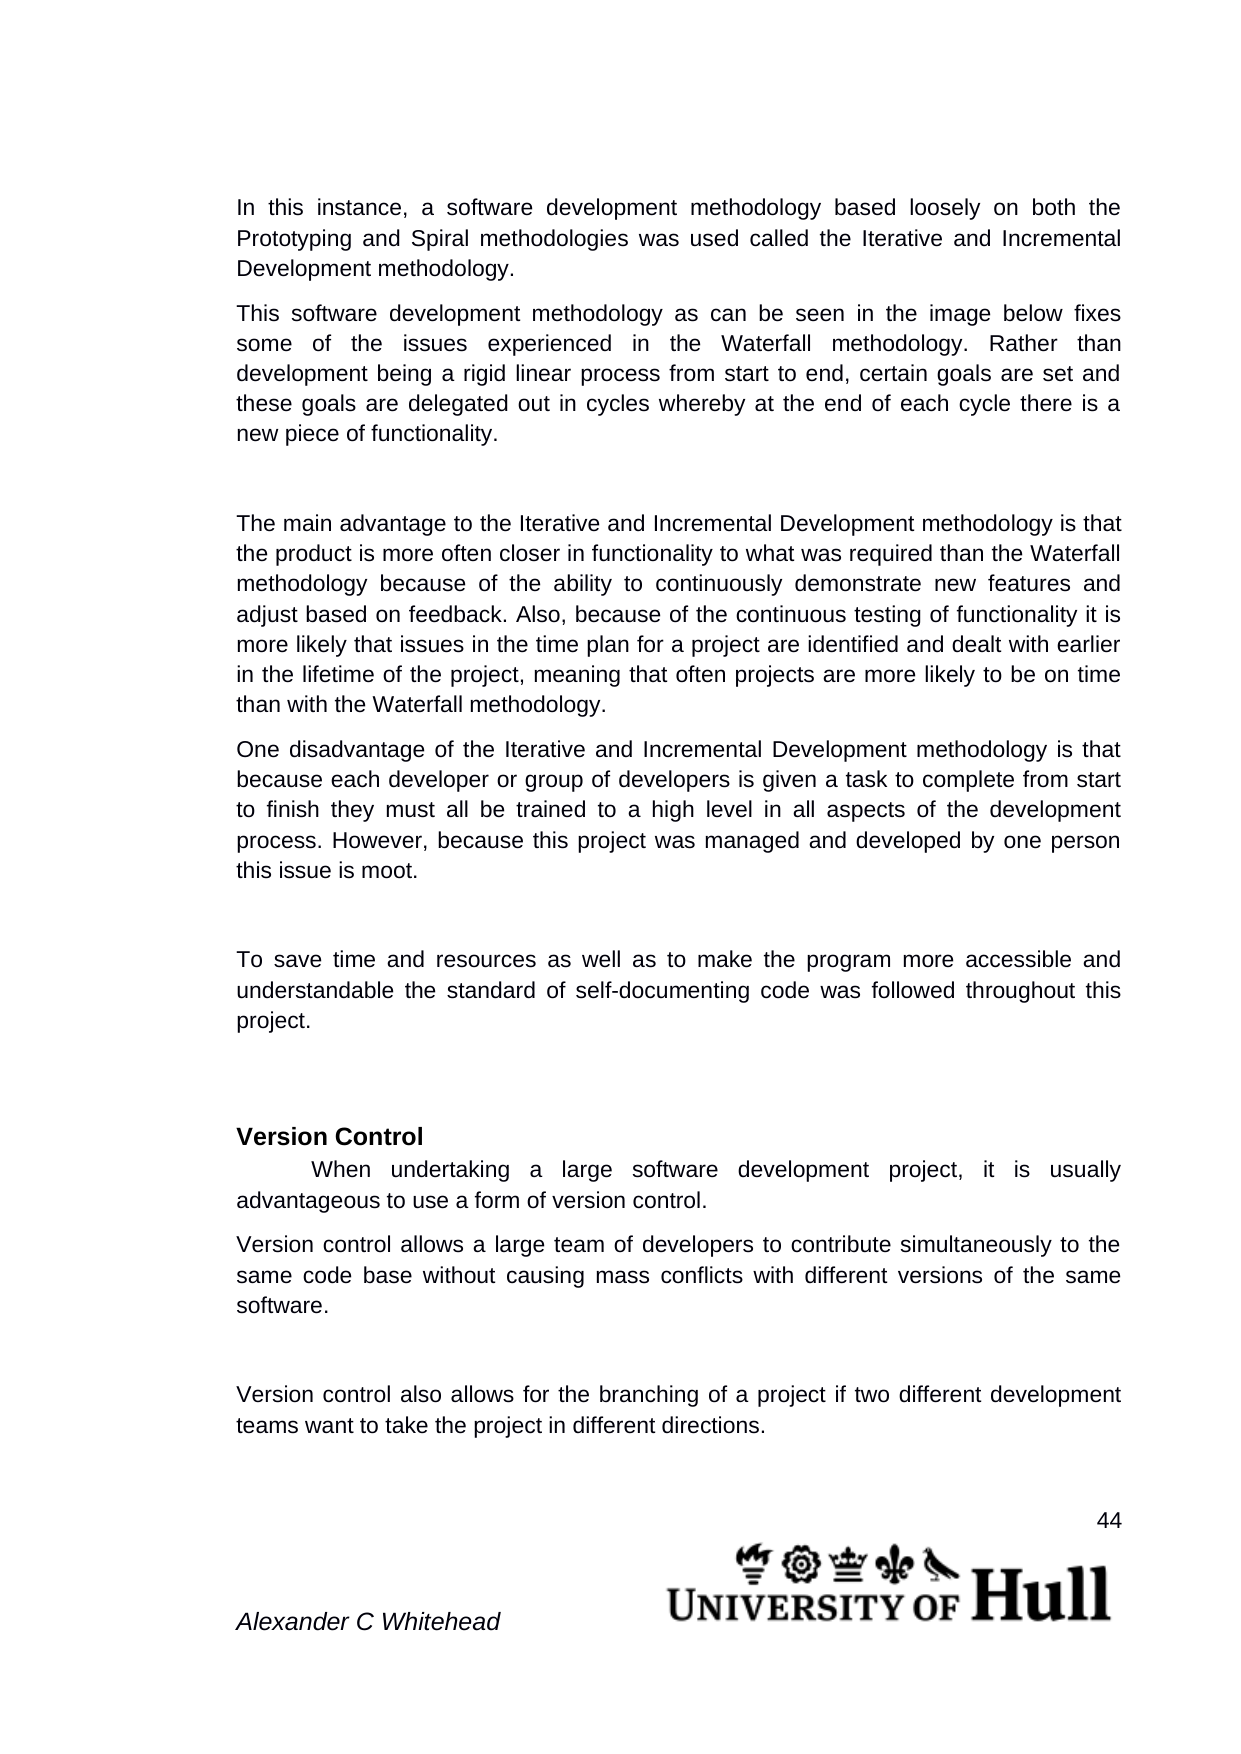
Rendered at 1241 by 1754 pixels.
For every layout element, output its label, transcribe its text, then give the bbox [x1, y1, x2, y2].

text The main advantage to the Iterative and Incremental Development methodology is that the product is more often closer in functionality to what was required than the Waterfall methodology because of the ability to continuously demonstrate new features and adjust based on feedback. Also, because of the continuous testing of functionality it is more likely that issues in the time plan for a project are identified and dealt with earlier in the lifetime of the project, meaning that often projects are more likely to be on time than with the Waterfall methodology. [236, 510, 1122, 718]
text In this instance, a software development methodology based loosely on both the Prototyping and Spiral methodologies was used called the Iterative and Incremental Development methodology. [236, 194, 1122, 281]
picture [660, 1533, 1120, 1631]
text One disadvantage of the Iterative and Incremental Development methodology is that because each developer or group of developers is given a task to complete from start to finish they must all be trained to a high level in all aspects of the development process. However, because this project was managed and developed by one person this issue is moot. [236, 736, 1122, 883]
subtitle Version Control [236, 1121, 1122, 1150]
text This software development methodology as can be seen in the image below fixes some of the issues experienced in the Waterfall methodology. Rather than development being a rigid linear process from start to end, certain goals are set and these goals are delegated out in cycles whereby at the end of each cycle there is a new piece of functionality. [236, 299, 1122, 447]
text When undertaking a large software development project, it is usually advantageous to use a form of version control. [236, 1156, 1122, 1213]
text Version control also allows for the branching of a project if two different development teams want to take the project in different directions. [236, 1381, 1122, 1438]
text Version control allows a large team of developers to contribute simultaneously to the same code base without causing mass conflicts with different versions of the same software. [236, 1231, 1122, 1318]
text To save time and resources as well as to make the program more accessible and understandable the standard of self-documenting code was followed throughout this project. [236, 946, 1122, 1033]
